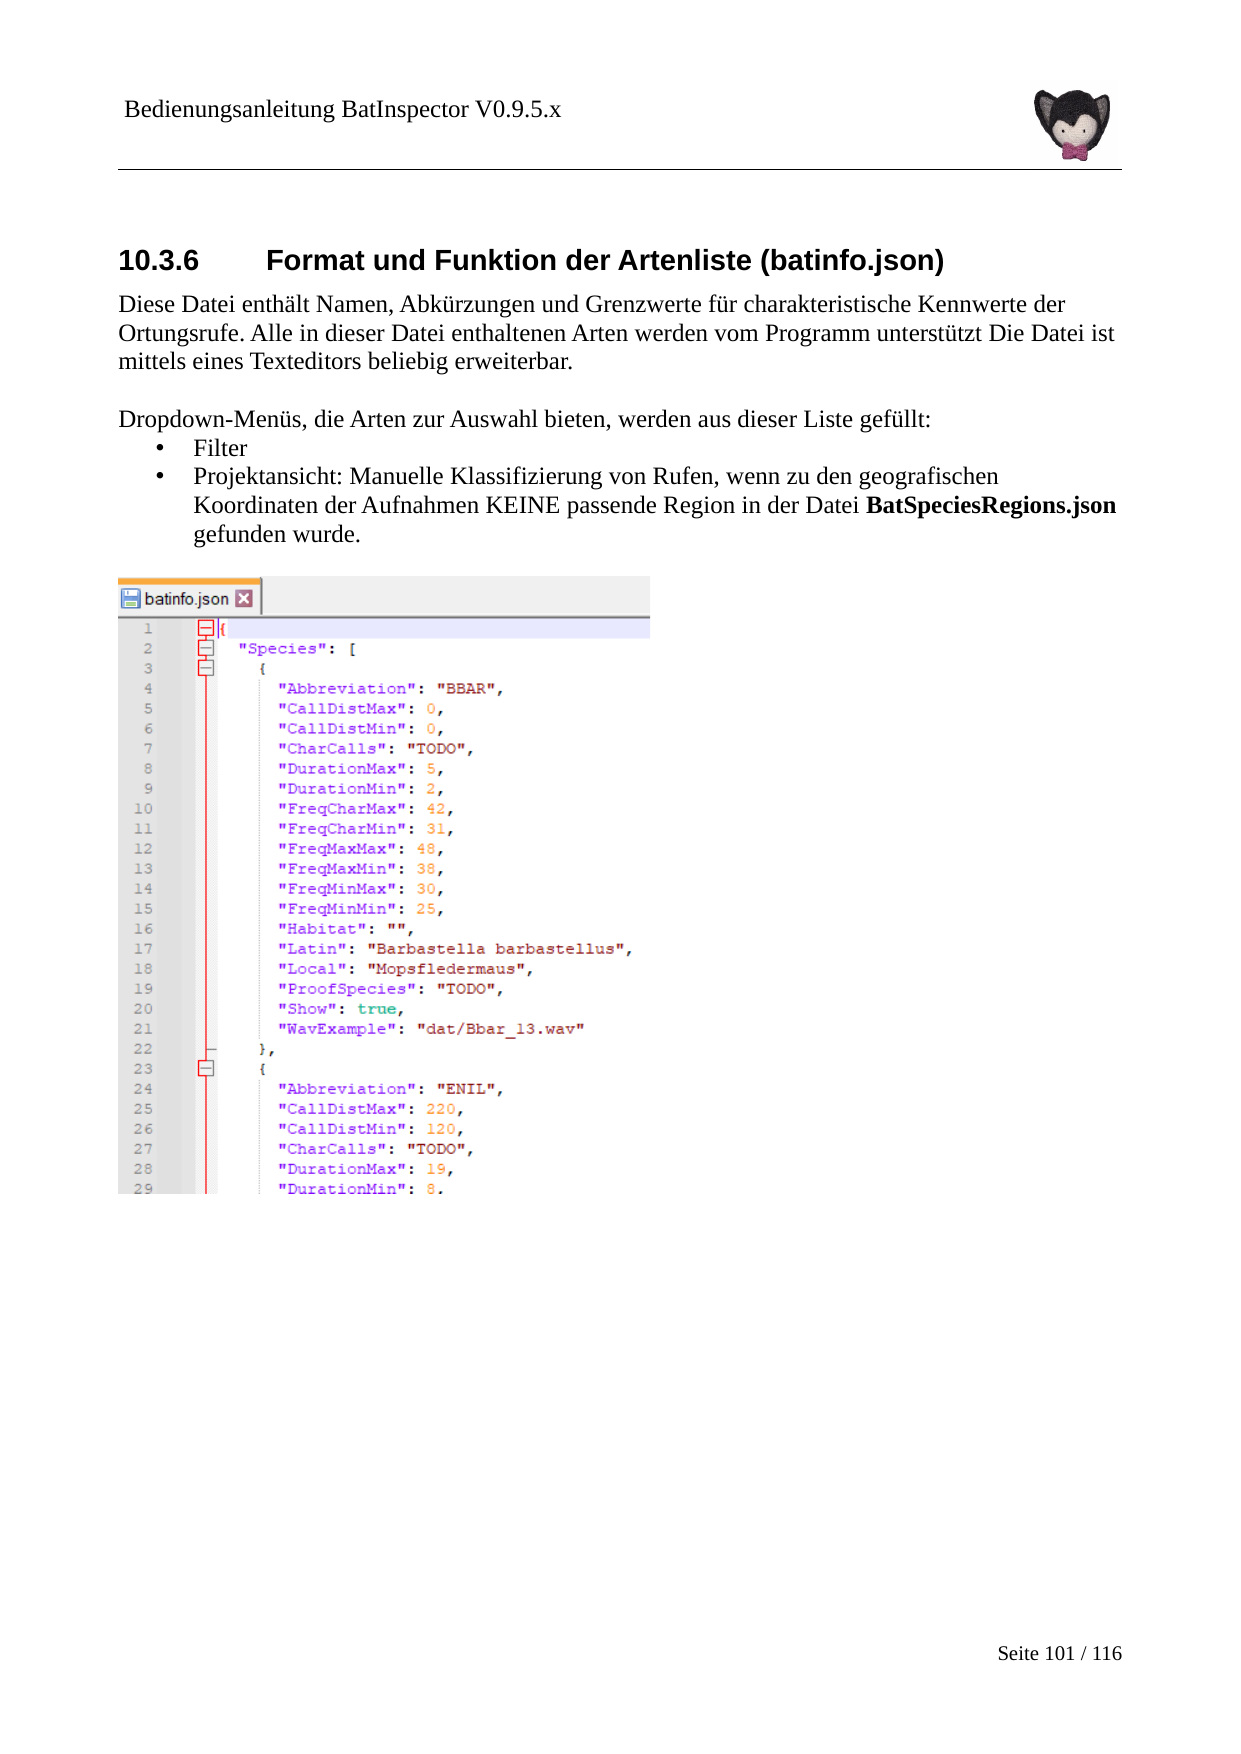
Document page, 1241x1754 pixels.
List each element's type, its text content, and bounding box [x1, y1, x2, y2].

picture [118, 576, 651, 1194]
subtitle Format und Funktion der Artenliste (batinfo.json) [118, 243, 1122, 276]
picture [1030, 80, 1119, 169]
text Dropdown-Menüs, die Arten zur Auswahl bieten, werden aus dieser Liste gefüllt: [118, 404, 1122, 433]
list Filter [156, 433, 1122, 461]
list Projektansicht: Manuelle Klassifizierung von Rufen, wenn zu den geografischen Koordinaten der Aufnahmen KEINE passende Region in der Datei BatSpeciesRegions.json gefunden wurde. [156, 461, 1122, 548]
text Diese Datei enthält Namen, Abkürzungen und Grenzwerte für charakteristische Kennwerte der Ortungsrufe. Alle in dieser Datei enthaltenen Arten werden vom Programm unterstützt Die Datei ist mittels eines Texteditors beliebig erweiterbar. [118, 289, 1122, 375]
